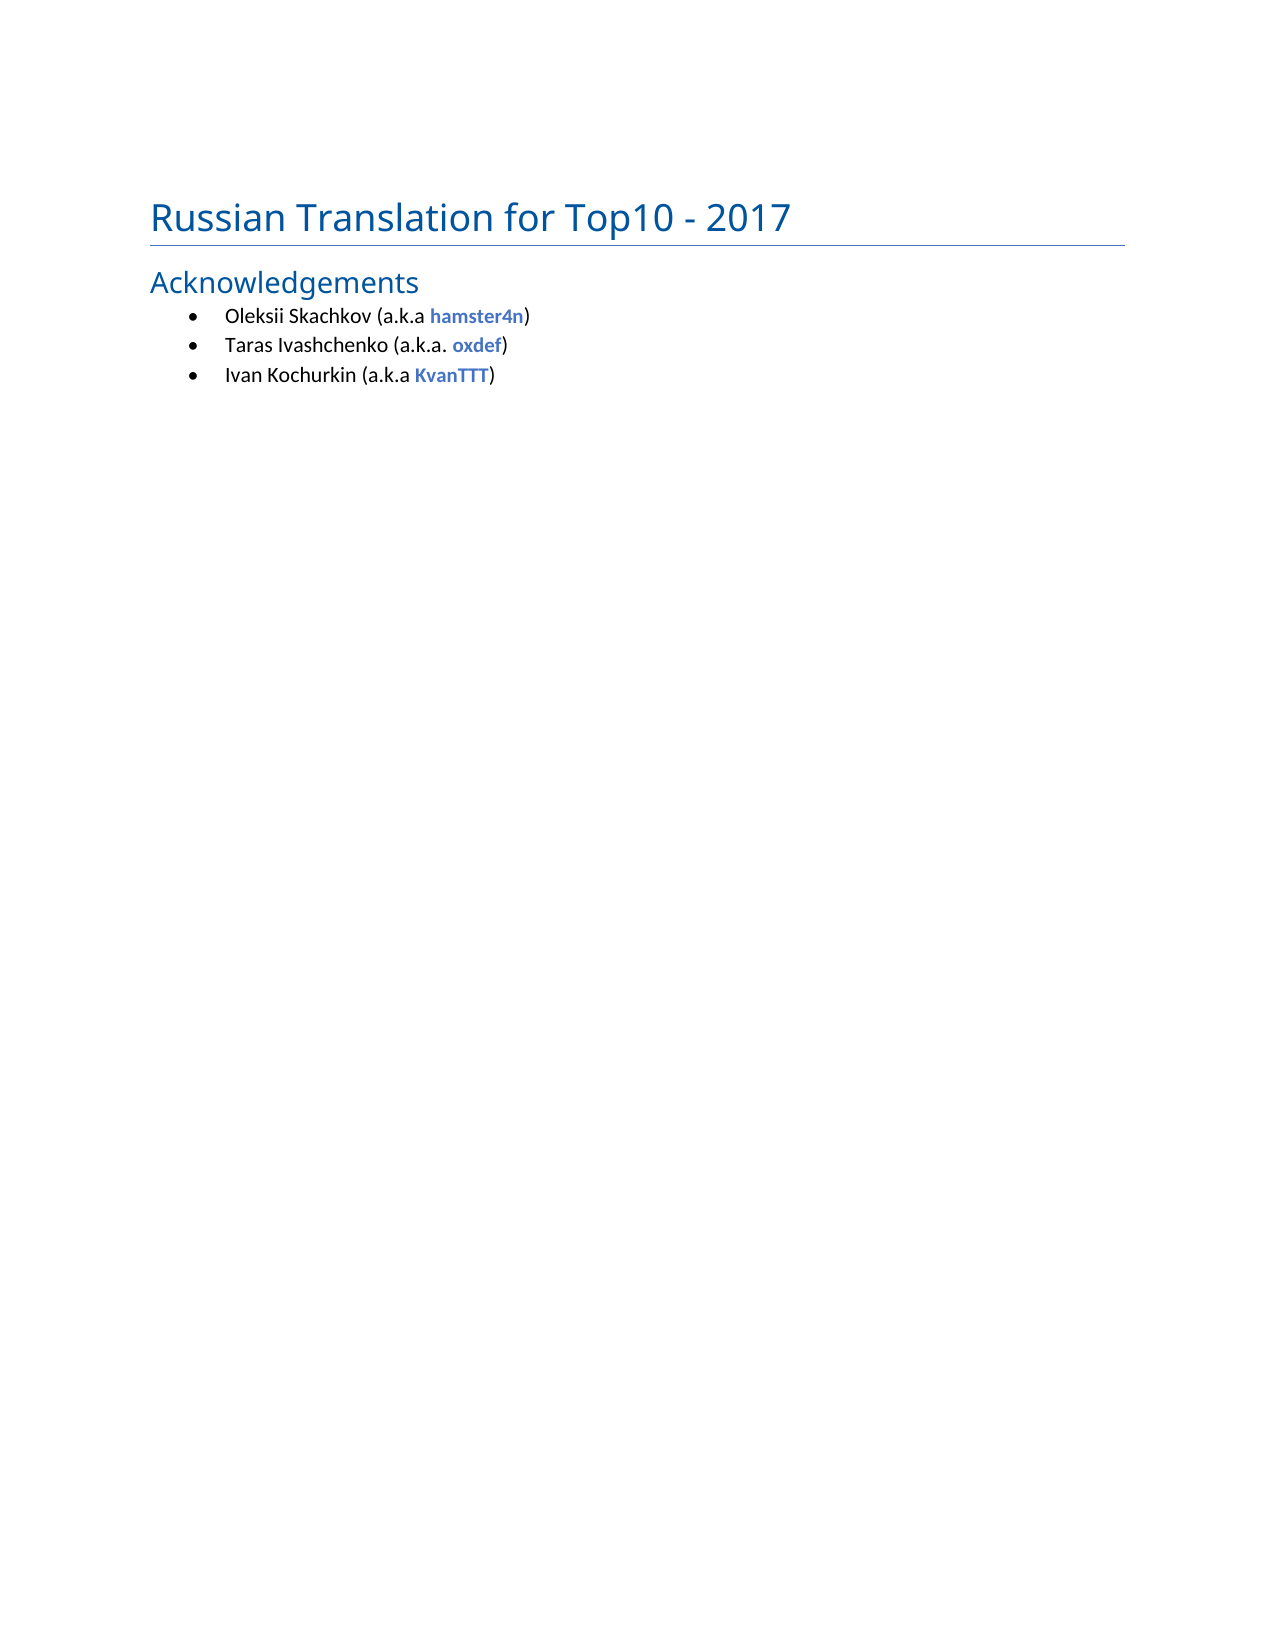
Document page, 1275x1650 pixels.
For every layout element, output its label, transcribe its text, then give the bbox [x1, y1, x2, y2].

list Taras Ivashchenko (a.k.a. oxdef) [187, 331, 1125, 358]
subtitle Russian Translation for Top10 - 2017 [150, 192, 1125, 245]
list Ivan Kochurkin (a.k.a KvanTTT) [187, 361, 1125, 387]
list Oleksii Skachkov (a.k.a hamster4n) [187, 302, 1125, 329]
subtitle Acknowledgements [150, 262, 1125, 302]
